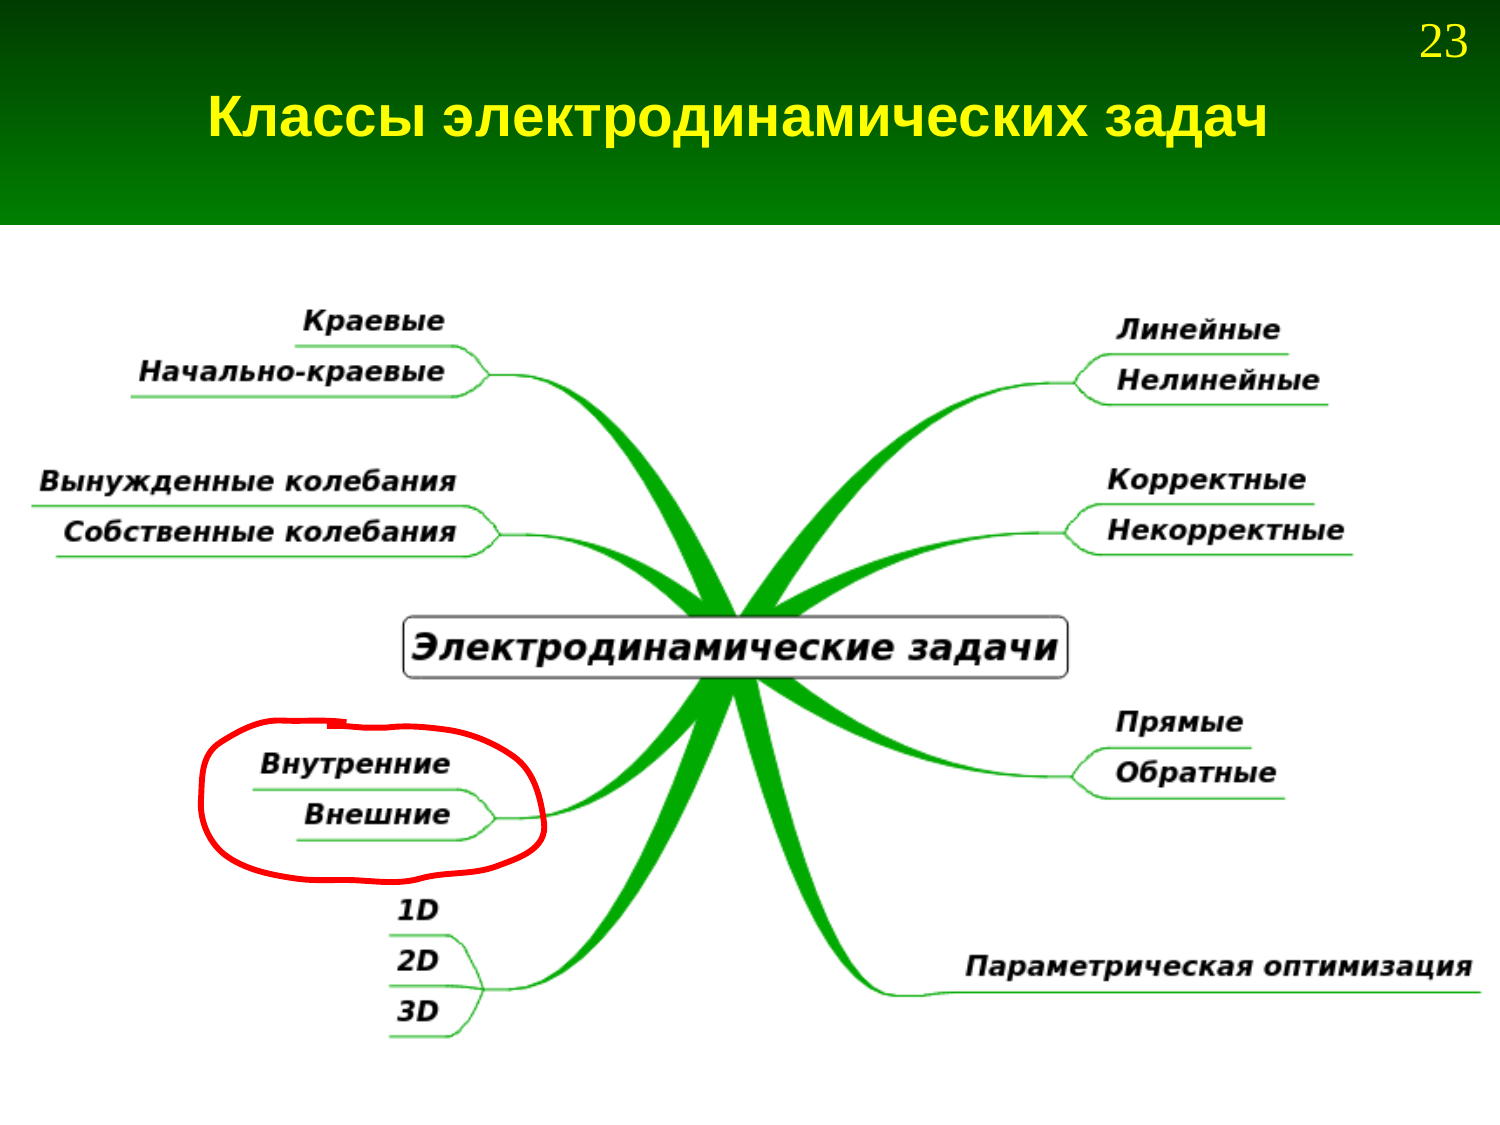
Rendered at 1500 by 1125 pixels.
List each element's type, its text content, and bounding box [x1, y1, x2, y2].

picture [23, 289, 1489, 1046]
title Классы электродинамических задач [88, 18, 1389, 207]
